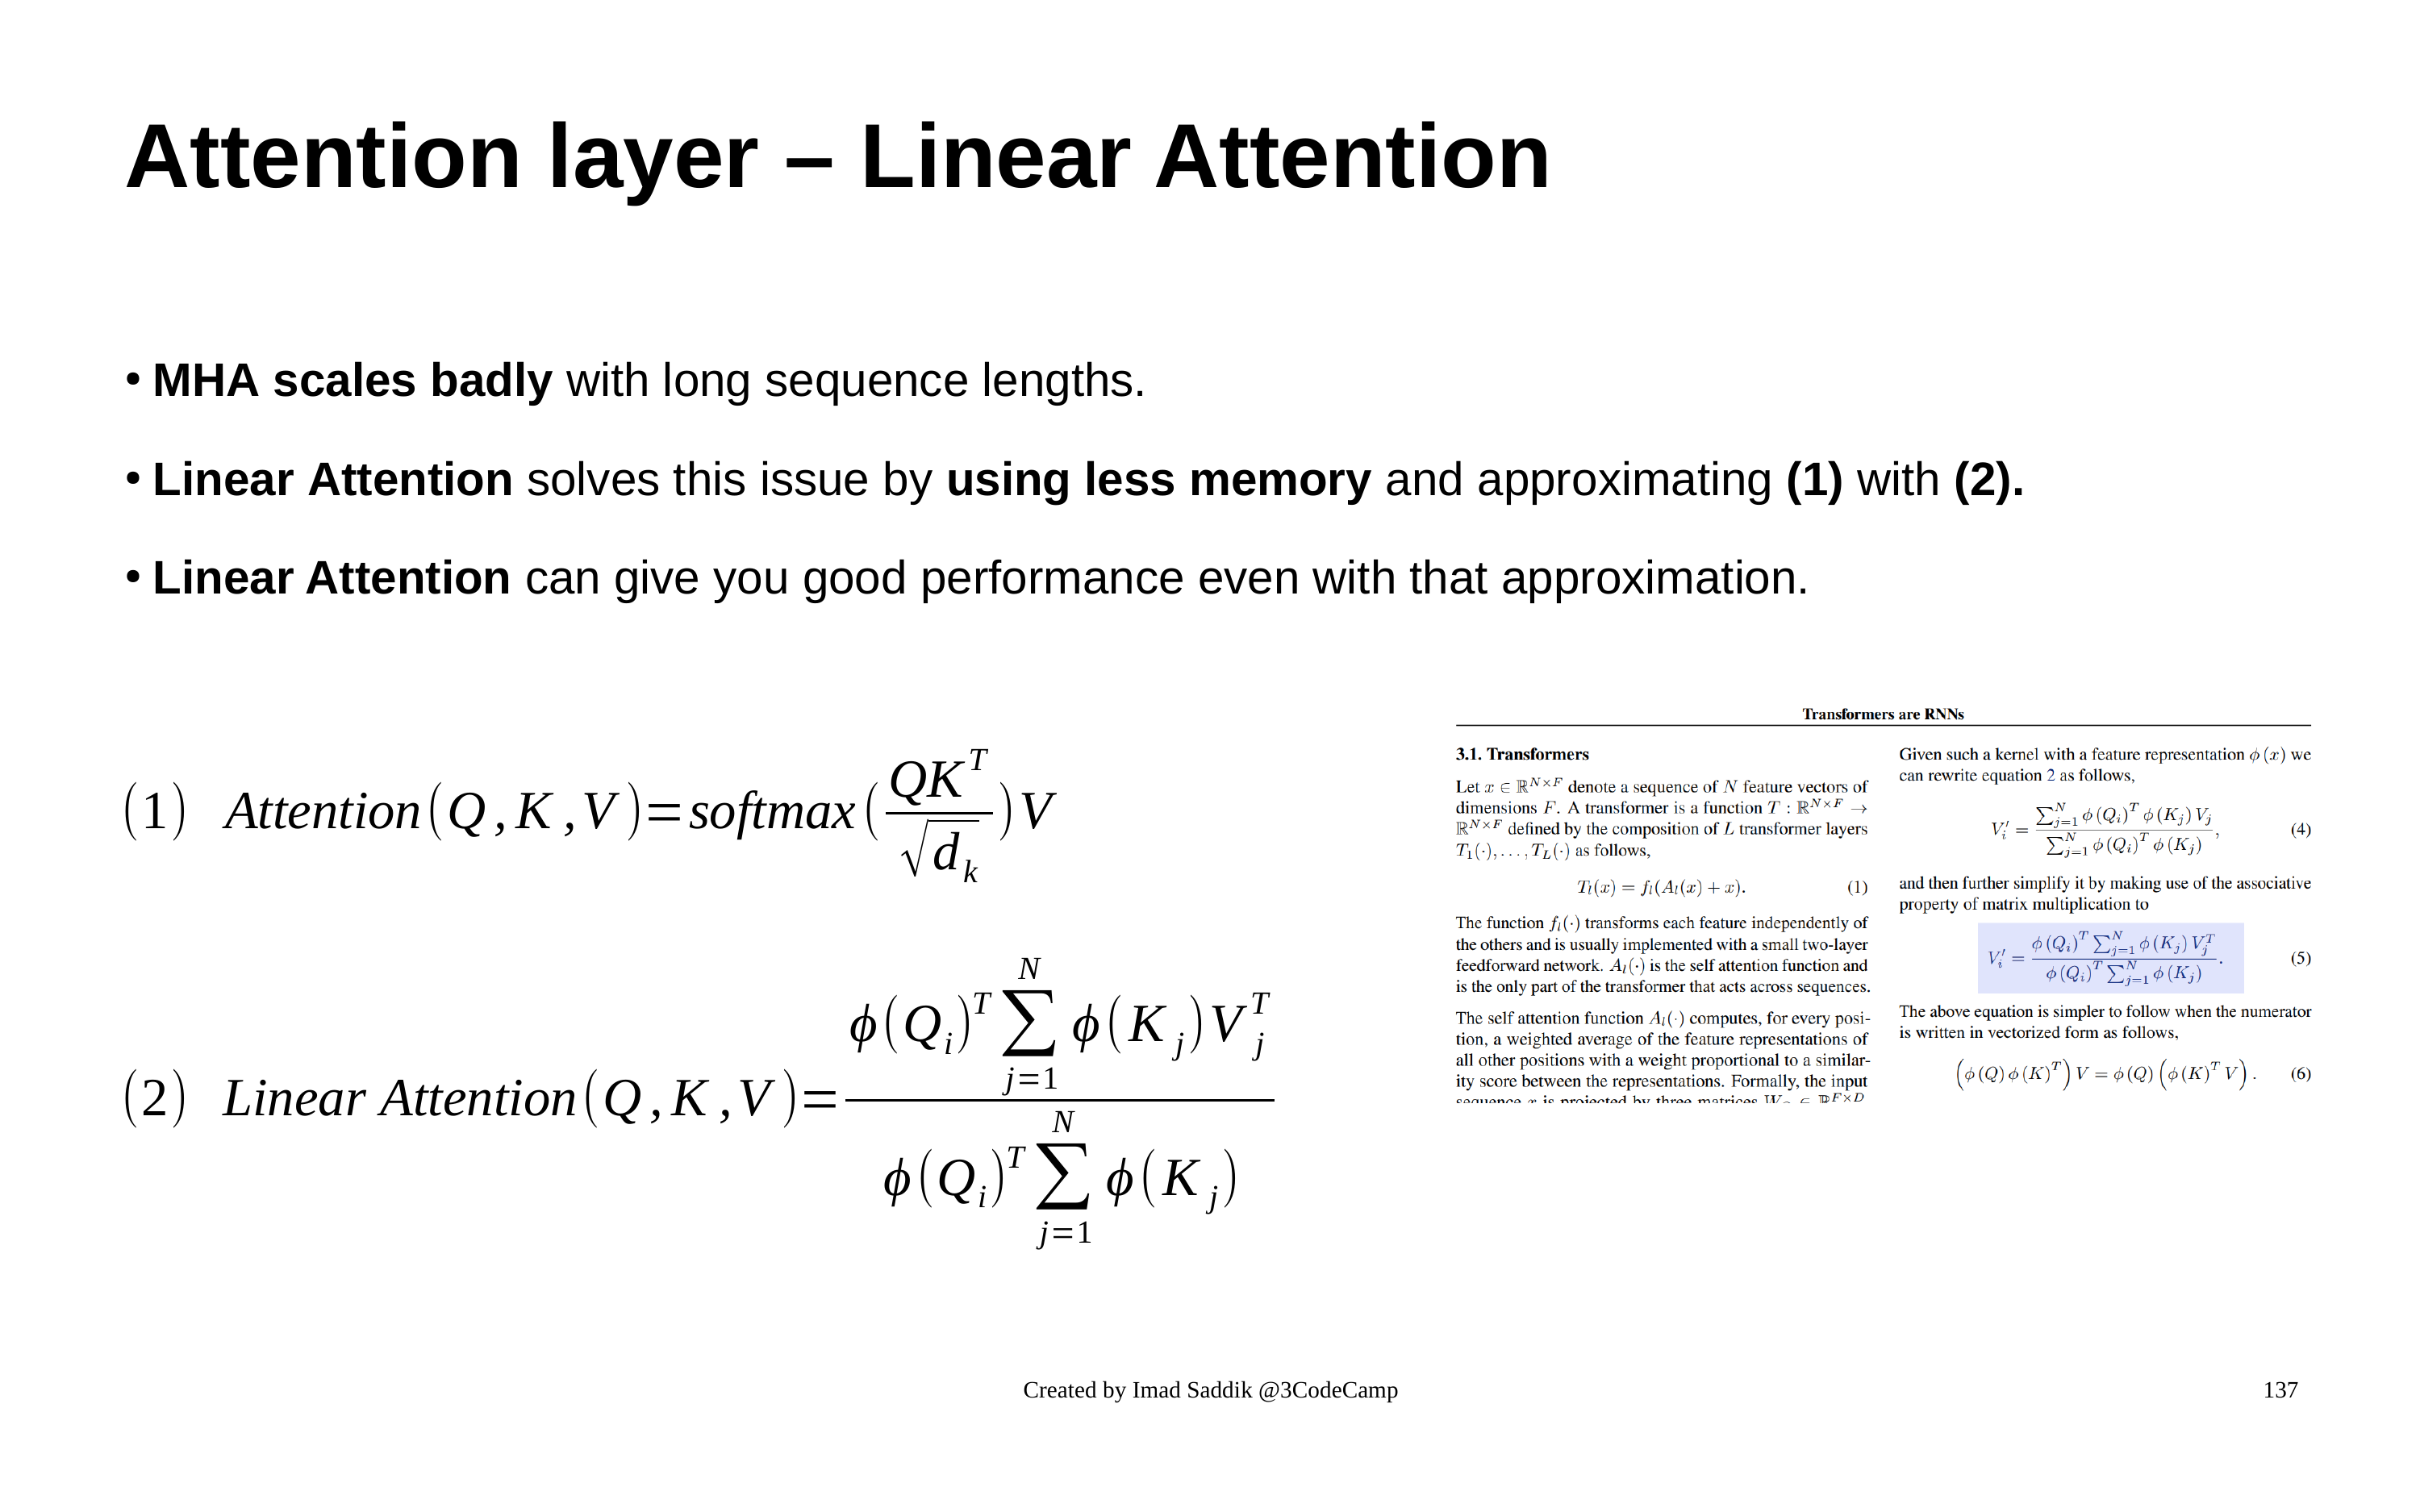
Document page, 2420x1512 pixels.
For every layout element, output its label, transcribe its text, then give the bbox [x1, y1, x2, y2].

text_box MHA scales badly with long sequence lengths. Linear Attention solves this issue by using less memory and approximating (1) with (2). Linear Attention can give you good performance even with that approximation. [112, 322, 2118, 610]
chart [121, 741, 1061, 890]
text_box Attention layer – Linear Attention [112, 61, 2179, 251]
chart [121, 950, 1278, 1250]
picture [1421, 696, 2360, 1103]
